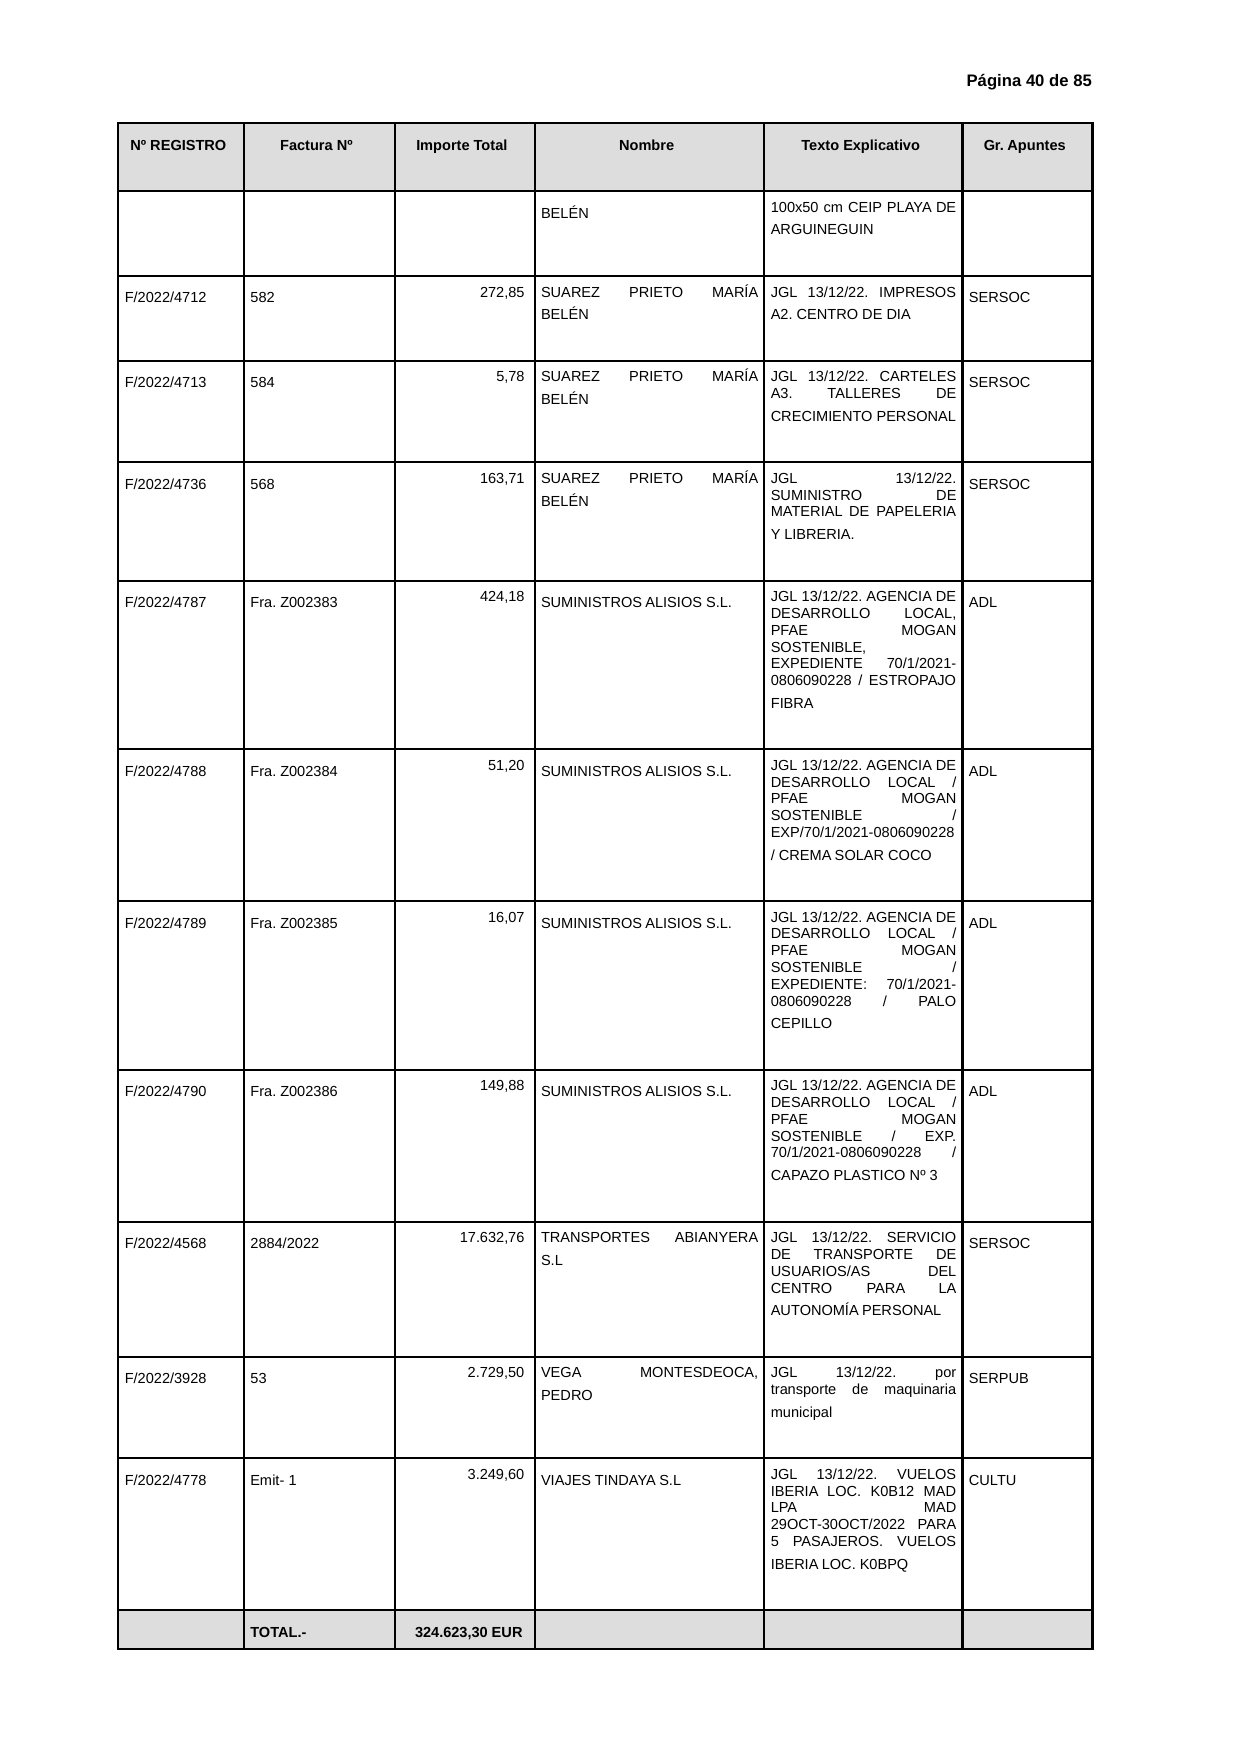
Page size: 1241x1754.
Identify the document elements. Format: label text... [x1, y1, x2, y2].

table_cell F/2022/4789 [119, 902, 243, 1069]
table_cell [119, 192, 243, 275]
table_cell [536, 1611, 763, 1648]
table_cell Fra. Z002385 [245, 902, 394, 1069]
table_cell SERSOC [964, 1223, 1091, 1356]
table_cell ADL [964, 750, 1091, 900]
table_cell 17.632,76 [396, 1223, 534, 1356]
table_cell F/2022/4568 [119, 1223, 243, 1356]
table_cell F/2022/4787 [119, 582, 243, 748]
table_cell F/2022/4736 [119, 463, 243, 579]
table_cell 149,88 [396, 1071, 534, 1221]
table_cell F/2022/4713 [119, 362, 243, 461]
table_cell F/2022/3928 [119, 1358, 243, 1457]
table_cell 324.623,30 EUR [396, 1611, 534, 1648]
table_cell CULTU [964, 1459, 1091, 1609]
table_cell [245, 192, 394, 275]
table_cell 568 [245, 463, 394, 579]
table_cell 53 [245, 1358, 394, 1457]
table_cell SERSOC [964, 362, 1091, 461]
table_cell [964, 1611, 1091, 1648]
table_cell 2.729,50 [396, 1358, 534, 1457]
table_cell BELÉN [536, 192, 763, 275]
table_cell JGL 13/12/22. IMPRESOS A2. CENTRO DE DIA [765, 277, 961, 360]
table_cell 5,78 [396, 362, 534, 461]
table_cell [119, 1611, 243, 1648]
table_cell TRANSPORTES ABIANYERA S.L [536, 1223, 763, 1356]
table_header Importe Total [396, 124, 534, 190]
table_cell SERSOC [964, 463, 1091, 579]
table_cell 582 [245, 277, 394, 360]
table_cell 272,85 [396, 277, 534, 360]
table_cell JGL 13/12/22. AGENCIA DE DESARROLLO LOCAL / PFAE MOGAN SOSTENIBLE / EXP. 70/1/2021-0806090228 / CAPAZO PLASTICO Nº 3 [765, 1071, 961, 1221]
table_cell JGL 13/12/22. SERVICIO DE TRANSPORTE DE USUARIOS/AS DEL CENTRO PARA LA AUTONOMÍA PERSONAL [765, 1223, 961, 1356]
table_cell JGL 13/12/22. AGENCIA DE DESARROLLO LOCAL / PFAE MOGAN SOSTENIBLE / EXPEDIENTE: 70/1/2021-0806090228 / PALO CEPILLO [765, 902, 961, 1069]
table_cell 16,07 [396, 902, 534, 1069]
table_cell F/2022/4712 [119, 277, 243, 360]
table_cell [396, 192, 534, 275]
table_header Texto Explicativo [765, 124, 961, 190]
table_cell SERPUB [964, 1358, 1091, 1457]
table_cell JGL 13/12/22. AGENCIA DE DESARROLLO LOCAL / PFAE MOGAN SOSTENIBLE / EXP/70/1/2021-0806090228 / CREMA SOLAR COCO [765, 750, 961, 900]
table_cell SUMINISTROS ALISIOS S.L. [536, 582, 763, 748]
table_cell 163,71 [396, 463, 534, 579]
table_cell ADL [964, 582, 1091, 748]
table_cell JGL 13/12/22. CARTELES A3. TALLERES DE CRECIMIENTO PERSONAL [765, 362, 961, 461]
table_cell [964, 192, 1091, 275]
table_cell Fra. Z002384 [245, 750, 394, 900]
table_cell SUMINISTROS ALISIOS S.L. [536, 902, 763, 1069]
table_cell 424,18 [396, 582, 534, 748]
table_cell SUMINISTROS ALISIOS S.L. [536, 1071, 763, 1221]
table_cell 584 [245, 362, 394, 461]
table_cell SUAREZ PRIETO MARÍA BELÉN [536, 463, 763, 579]
table_cell SERSOC [964, 277, 1091, 360]
table_cell Emit- 1 [245, 1459, 394, 1609]
table_cell TOTAL.- [245, 1611, 394, 1648]
table_cell Fra. Z002383 [245, 582, 394, 748]
table_cell 2884/2022 [245, 1223, 394, 1356]
table_cell ADL [964, 902, 1091, 1069]
table_cell F/2022/4778 [119, 1459, 243, 1609]
table_cell Fra. Z002386 [245, 1071, 394, 1221]
table_cell 51,20 [396, 750, 534, 900]
table_cell VIAJES TINDAYA S.L [536, 1459, 763, 1609]
table_header Factura Nº [245, 124, 394, 190]
table_cell 100x50 cm CEIP PLAYA DE ARGUINEGUIN [765, 192, 961, 275]
table_cell F/2022/4790 [119, 1071, 243, 1221]
table_cell [765, 1611, 961, 1648]
table_cell JGL 13/12/22. SUMINISTRO DE MATERIAL DE PAPELERIA Y LIBRERIA. [765, 463, 961, 579]
table_cell JGL 13/12/22. por transporte de maquinaria municipal [765, 1358, 961, 1457]
table_cell 3.249,60 [396, 1459, 534, 1609]
table_cell F/2022/4788 [119, 750, 243, 900]
table_cell ADL [964, 1071, 1091, 1221]
table_cell VEGA MONTESDEOCA, PEDRO [536, 1358, 763, 1457]
table_cell SUAREZ PRIETO MARÍA BELÉN [536, 277, 763, 360]
table_header Nombre [536, 124, 763, 190]
table_cell JGL 13/12/22. AGENCIA DE DESARROLLO LOCAL, PFAE MOGAN SOSTENIBLE, EXPEDIENTE 70/1/2021-0806090228 / ESTROPAJO FIBRA [765, 582, 961, 748]
table_cell JGL 13/12/22. VUELOS IBERIA LOC. K0B12 MAD LPA MAD 29OCT-30OCT/2022 PARA 5 PASAJEROS. VUELOS IBERIA LOC. K0BPQ [765, 1459, 961, 1609]
table_cell SUMINISTROS ALISIOS S.L. [536, 750, 763, 900]
table_header Nº REGISTRO [119, 124, 243, 190]
table_cell SUAREZ PRIETO MARÍA BELÉN [536, 362, 763, 461]
table_header Gr. Apuntes [964, 124, 1091, 190]
